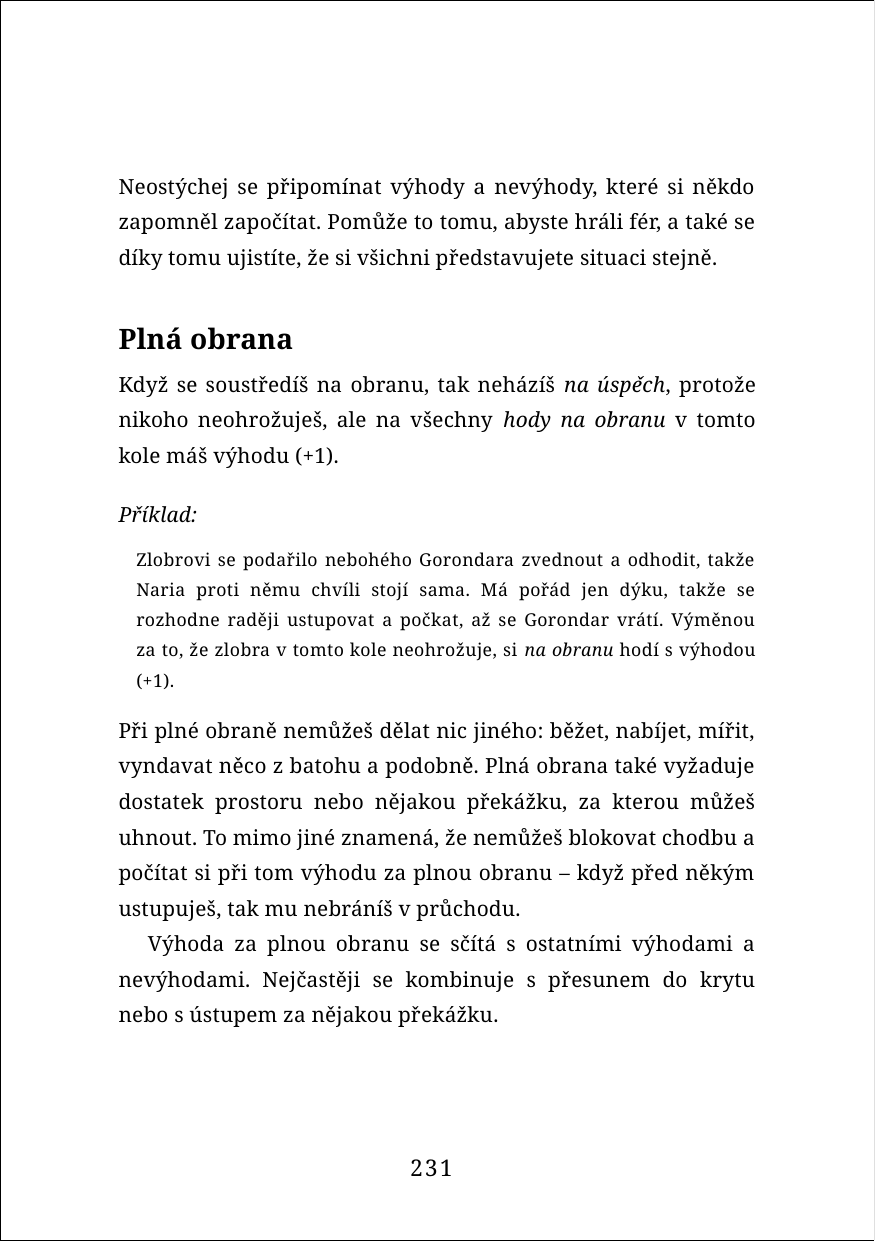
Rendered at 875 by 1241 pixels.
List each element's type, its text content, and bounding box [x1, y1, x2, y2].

text Neostýchej se připomínat výhody a nevýhody, které si někdo zapomněl započítat. Pomůže to tomu, abyste hráli fér, a také se díky tomu ujistíte, že si všichni představujete situaci stejně. [118, 172, 756, 271]
text Při plné obraně nemůžeš dělat nic jiného: běžet, nabíjet, mířit, vyndavat něco z batohu a podobně. Plná obrana také vyžaduje dostatek prostoru nebo nějakou překážku, za kterou můžeš uhnout. To mimo jiné znamená, že nemůžeš blokovat chodbu a počítat si při tom výhodu za plnou obranu – když před někým ustupuješ, tak mu nebráníš v průchodu. Výhoda za plnou obranu se sčítá s ostatními výhodami a nevýhodami. Nejčastěji se kombinuje s přesunem do krytu nebo s ústupem za nějakou překážku. [118, 716, 756, 1029]
subtitle Plná obrana [118, 320, 756, 358]
text Příklad: [118, 500, 756, 528]
text Zlobrovi se podařilo nebohého Gorondara zvednout a odhodit, takže Naria proti němu chvíli stojí sama. Má pořád jen dýku, takže se rozhodne raději ustupovat a počkat, až se Gorondar vrátí. Výměnou za to, že zlobra v tomto kole neohrožuje, si na obranu hodí s výhodou (+1). [136, 547, 756, 692]
text Když se soustředíš na obranu, tak neházíš na úspěch, protože nikoho neohrožuješ, ale na všechny hody na obranu v tomto kole máš výhodu (+1). [118, 370, 756, 469]
